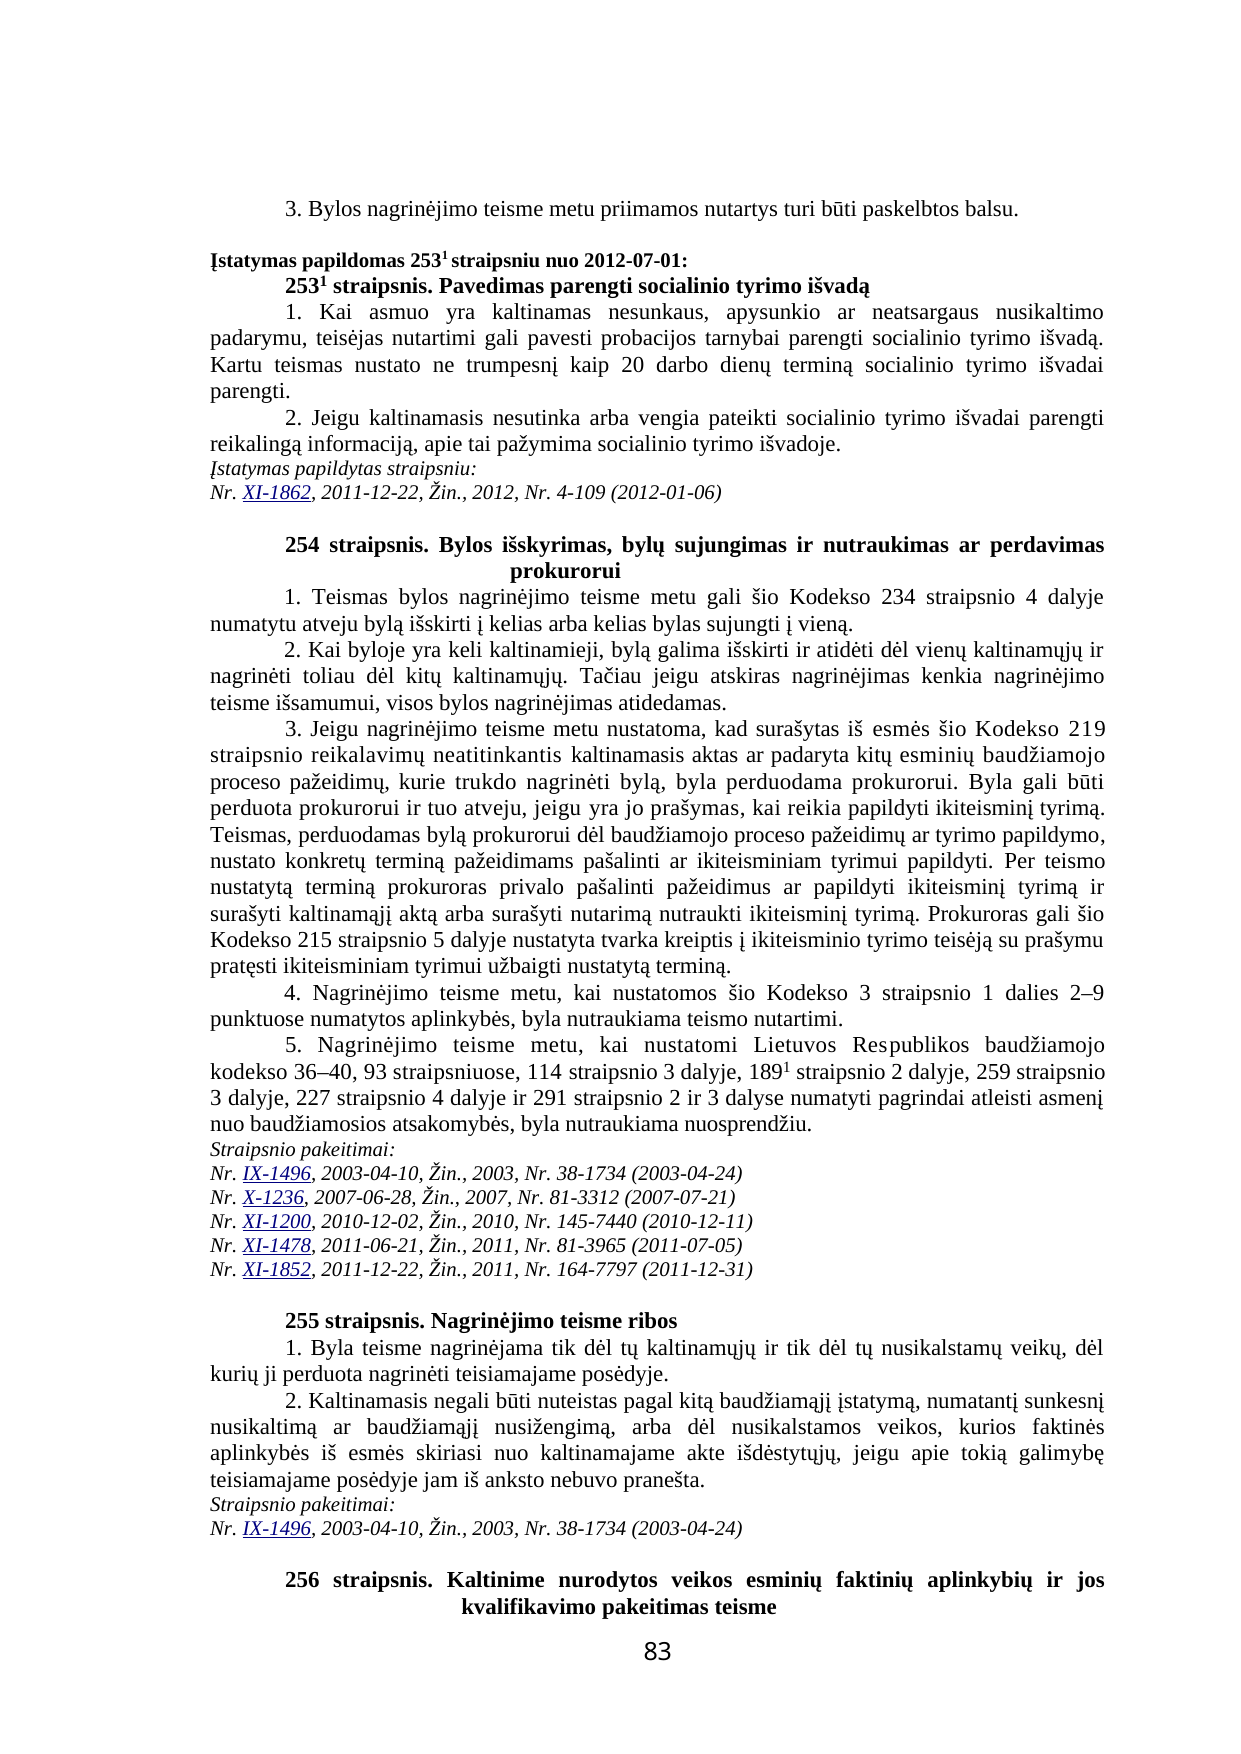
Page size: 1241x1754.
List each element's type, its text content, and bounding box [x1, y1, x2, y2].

text Nr. IX-1496, 2003-04-10, Žin., 2003, Nr. 38-1734 (2003-04-24) [210, 1516, 1106, 1540]
text 1. Kai asmuo yra kaltinamas nesunkaus, apysunkio ar neatsargaus nusikaltimo padarymu, teisėjas nutartimi gali pavesti probacijos tarnybai parengti socialinio tyrimo išvadą. Kartu teismas nustato ne trumpesnį kaip 20 darbo dienų terminą socialinio tyrimo išvadai parengti. [210, 298, 1106, 403]
text Nr. XI-1852, 2011-12-22, Žin., 2011, Nr. 164-7797 (2011-12-31) [210, 1257, 1106, 1281]
text 3. Jeigu nagrinėjimo teisme metu nustatoma, kad surašytas iš esmės šio Kodekso 219 straipsnio reikalavimų neatitinkantis kaltinamasis aktas ar padaryta kitų esminių baudžiamojo proceso pažeidimų, kurie trukdo nagrinėti bylą, byla perduodama prokurorui. Byla gali būti perduota prokurorui ir tuo atveju, jeigu yra jo prašymas, kai reikia papildyti ikiteisminį tyrimą. Teismas, perduodamas bylą prokurorui dėl baudžiamojo proceso pažeidimų ar tyrimo papildymo, nustato konkretų terminą pažeidimams pašalinti ar ikiteisminiam tyrimui papildyti. Per teismo nustatytą terminą prokuroras privalo pašalinti pažeidimus ar papildyti ikiteisminį tyrimą ir surašyti kaltinamąjį aktą arba surašyti nutarimą nutraukti ikiteisminį tyrimą. Prokuroras gali šio Kodekso 215 straipsnio 5 dalyje nustatyta tvarka kreiptis į ikiteisminio tyrimo teisėją su prašymu pratęsti ikiteisminiam tyrimui užbaigti nustatytą terminą. [210, 715, 1106, 979]
text Nr. X-1236, 2007-06-28, Žin., 2007, Nr. 81-3312 (2007-07-21) [210, 1185, 1106, 1209]
text Straipsnio pakeitimai: [210, 1492, 1106, 1516]
text 255 straipsnis. Nagrinėjimo teisme ribos [210, 1308, 1106, 1334]
text 2. Kaltinamasis negali būti nuteistas pagal kitą baudžiamąjį įstatymą, numatantį sunkesnį nusikaltimą ar baudžiamąjį nusižengimą, arba dėl nusikalstamos veikos, kurios faktinės aplinkybės iš esmės skiriasi nuo kaltinamajame akte išdėstytųjų, jeigu apie tokią galimybę teisiamajame posėdyje jam iš anksto nebuvo pranešta. [210, 1387, 1106, 1492]
text 4. Nagrinėjimo teisme metu, kai nustatomos šio Kodekso 3 straipsnio 1 dalies 2–9 punktuose numatytos aplinkybės, byla nutraukiama teismo nutartimi. [210, 979, 1106, 1031]
text 2531 straipsnis. Pavedimas parengti socialinio tyrimo išvadą [210, 272, 1106, 298]
text 2. Jeigu kaltinamasis nesutinka arba vengia pateikti socialinio tyrimo išvadai parengti reikalingą informaciją, apie tai pažymima socialinio tyrimo išvadoje. [210, 403, 1106, 456]
text 1. Byla teisme nagrinėjama tik dėl tų kaltinamųjų ir tik dėl tų nusikalstamų veikų, dėl kurių ji perduota nagrinėti teisiamajame posėdyje. [210, 1334, 1106, 1387]
text Nr. IX-1496, 2003-04-10, Žin., 2003, Nr. 38-1734 (2003-04-24) [210, 1161, 1106, 1185]
text Įstatymas papildytas straipsniu: [210, 456, 1106, 480]
text 5. Nagrinėjimo teisme metu, kai nustatomi Lietuvos Respublikos baudžiamojo kodekso 36–40, 93 straipsniuose, 114 straipsnio 3 dalyje, 1891 straipsnio 2 dalyje, 259 straipsnio 3 dalyje, 227 straipsnio 4 dalyje ir 291 straipsnio 2 ir 3 dalyse numatyti pagrindai atleisti asmenį nuo baudžiamosios atsakomybės, byla nutraukiama nuosprendžiu. [210, 1031, 1106, 1137]
text Nr. XI-1862, 2011-12-22, Žin., 2012, Nr. 4-109 (2012-01-06) [210, 480, 1106, 504]
text Straipsnio pakeitimai: [210, 1137, 1106, 1161]
text Nr. XI-1200, 2010-12-02, Žin., 2010, Nr. 145-7440 (2010-12-11) [210, 1209, 1106, 1233]
text Nr. XI-1478, 2011-06-21, Žin., 2011, Nr. 81-3965 (2011-07-05) [210, 1233, 1106, 1257]
text 2. Kai byloje yra keli kaltinamieji, bylą galima išskirti ir atidėti dėl vienų kaltinamųjų ir nagrinėti toliau dėl kitų kaltinamųjų. Tačiau jeigu atskiras nagrinėjimas kenkia nagrinėjimo teisme išsamumui, visos bylos nagrinėjimas atidedamas. [210, 636, 1106, 715]
text 256 straipsnis. Kaltinime nurodytos veikos esminių faktinių aplinkybių ir jos kvalifikavimo pakeitimas teisme [285, 1567, 1106, 1619]
text 3. Bylos nagrinėjimo teisme metu priimamos nutartys turi būti paskelbtos balsu. [210, 195, 1106, 221]
text 254 straipsnis. Bylos išskyrimas, bylų sujungimas ir nutraukimas ar perdavimas prokurorui [285, 531, 1106, 583]
text Įstatymas papildomas 2531 straipsniu nuo 2012-07-01: [210, 248, 1106, 272]
text 1. Teismas bylos nagrinėjimo teisme metu gali šio Kodekso 234 straipsnio 4 dalyje numatytu atveju bylą išskirti į kelias arba kelias bylas sujungti į vieną. [210, 583, 1106, 636]
